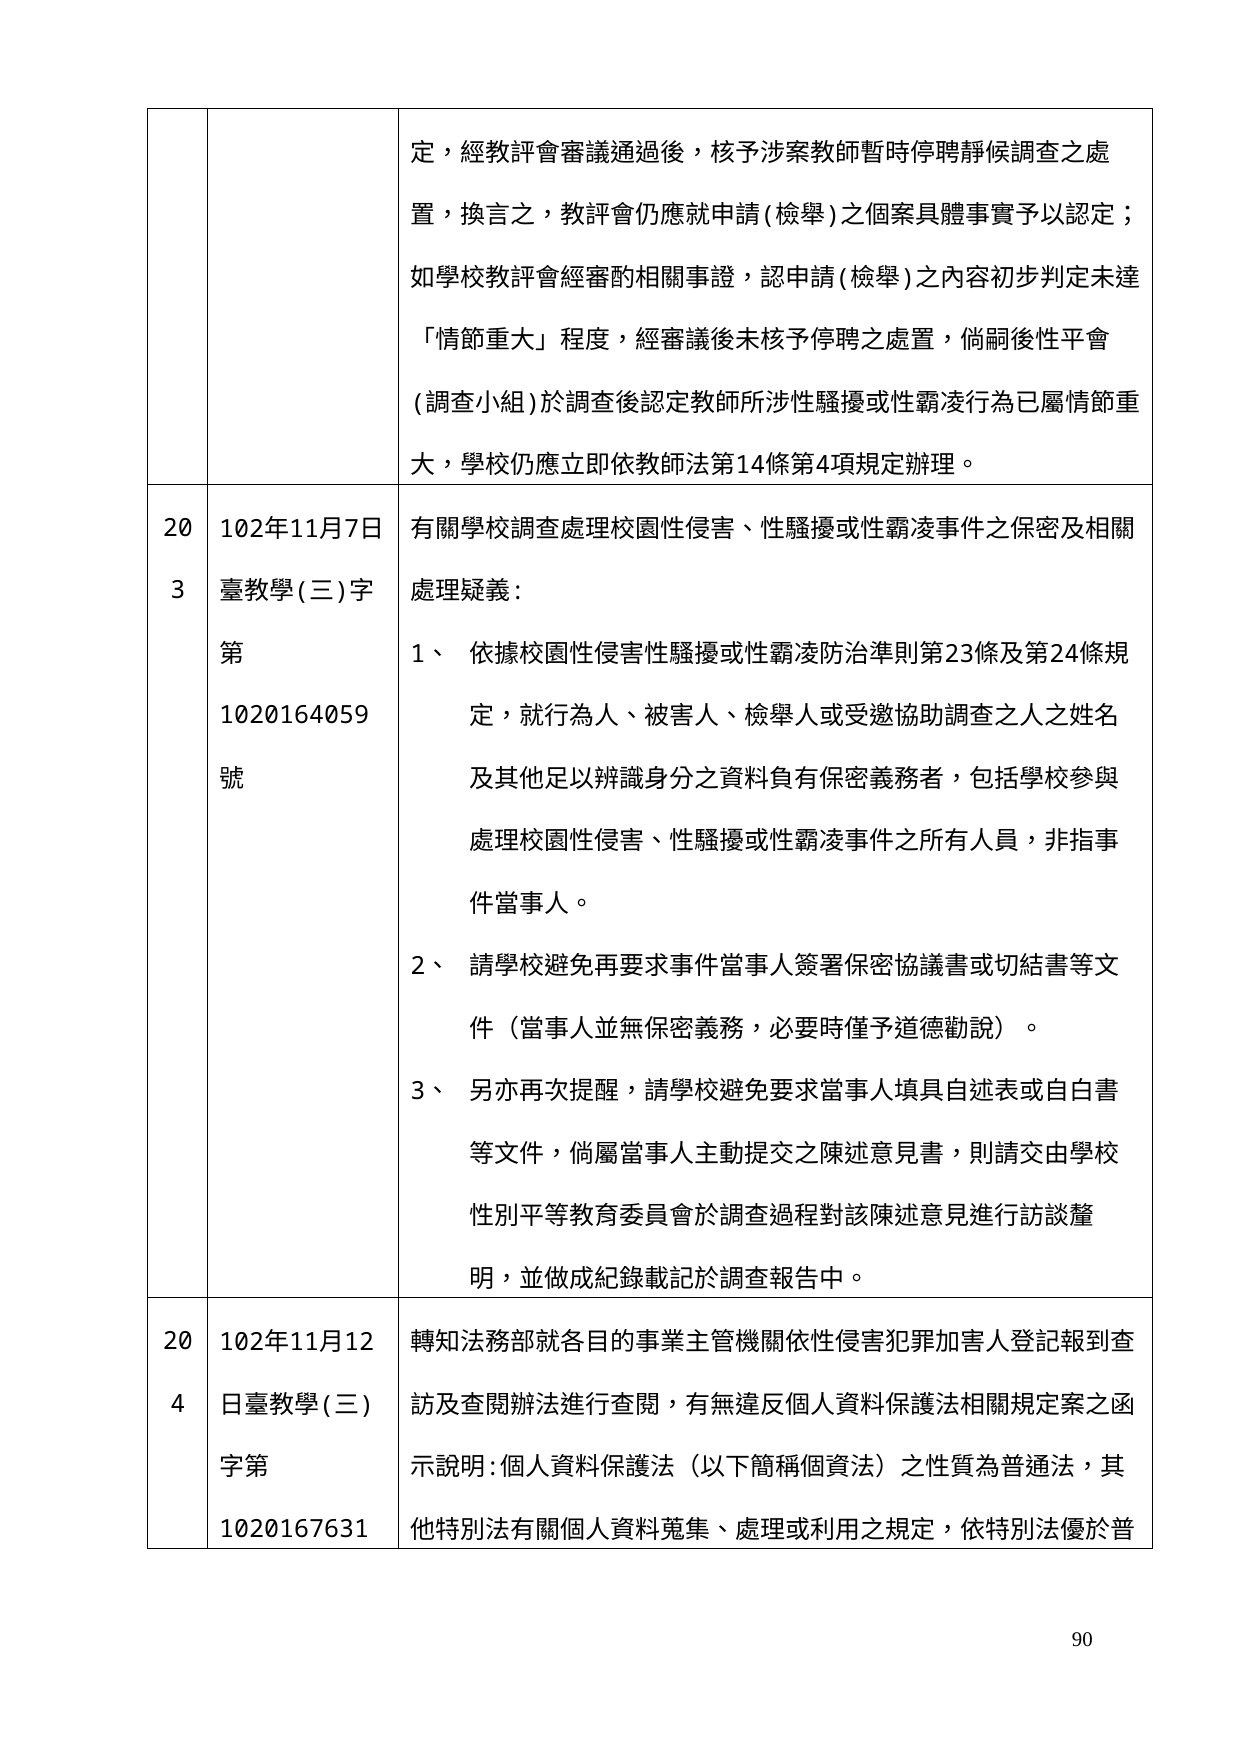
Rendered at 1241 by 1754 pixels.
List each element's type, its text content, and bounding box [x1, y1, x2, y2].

table_cell [148, 109, 207, 484]
table_cell 204 [148, 1298, 207, 1548]
table_cell 定，經教評會審議通過後，核予涉案教師暫時停聘靜候調查之處置，換言之，教評會仍應就申請(檢舉)之個案具體事實予以認定；如學校教評會經審酌相關事證，認申請(檢舉)之內容初步判定未達「情節重大」程度，經審議後未核予停聘之處置，倘嗣後性平會(調查小組)於調查後認定教師所涉性騷擾或性霸凌行為已屬情節重大，學校仍應立即依教師法第14條第4項規定辦理。 [399, 109, 1152, 484]
table_cell 102年11月7日臺教學(三)字第1020164059號 [208, 485, 398, 1297]
table_cell 203 [148, 485, 207, 1297]
table_cell 102年11月12日臺教學(三)字第1020167631 [208, 1298, 398, 1548]
table_cell 轉知法務部就各目的事業主管機關依性侵害犯罪加害人登記報到查訪及查閱辦法進行查閱，有無違反個人資料保護法相關規定案之函示說明:個人資料保護法（以下簡稱個資法）之性質為普通法，其他特別法有關個人資料蒐集、處理或利用之規定，依特別法優於普 [399, 1298, 1152, 1548]
table_cell 有關學校調查處理校園性侵害、性騷擾或性霸凌事件之保密及相關處理疑義: 依據校園性侵害性騷擾或性霸凌防治準則第23條及第24條規定，就行為人、被害人、檢舉人或受邀協助調查之人之姓名及其他足以辨識身分之資料負有保密義務者，包括學校參與處理校園性侵害、性騷擾或性霸凌事件之所有人員，非指事件當事人。 請學校避免再要求事件當事人簽署保密協議書或切結書等文件（當事人並無保密義務，必要時僅予道德勸說）。 另亦再次提醒，請學校避免要求當事人填具自述表或自白書等文件，倘屬當事人主動提交之陳述意見書，則請交由學校性別平等教育委員會於調查過程對該陳述意見進行訪談釐明，並做成紀錄載記於調查報告中。 [399, 485, 1152, 1297]
table_cell [208, 109, 398, 484]
